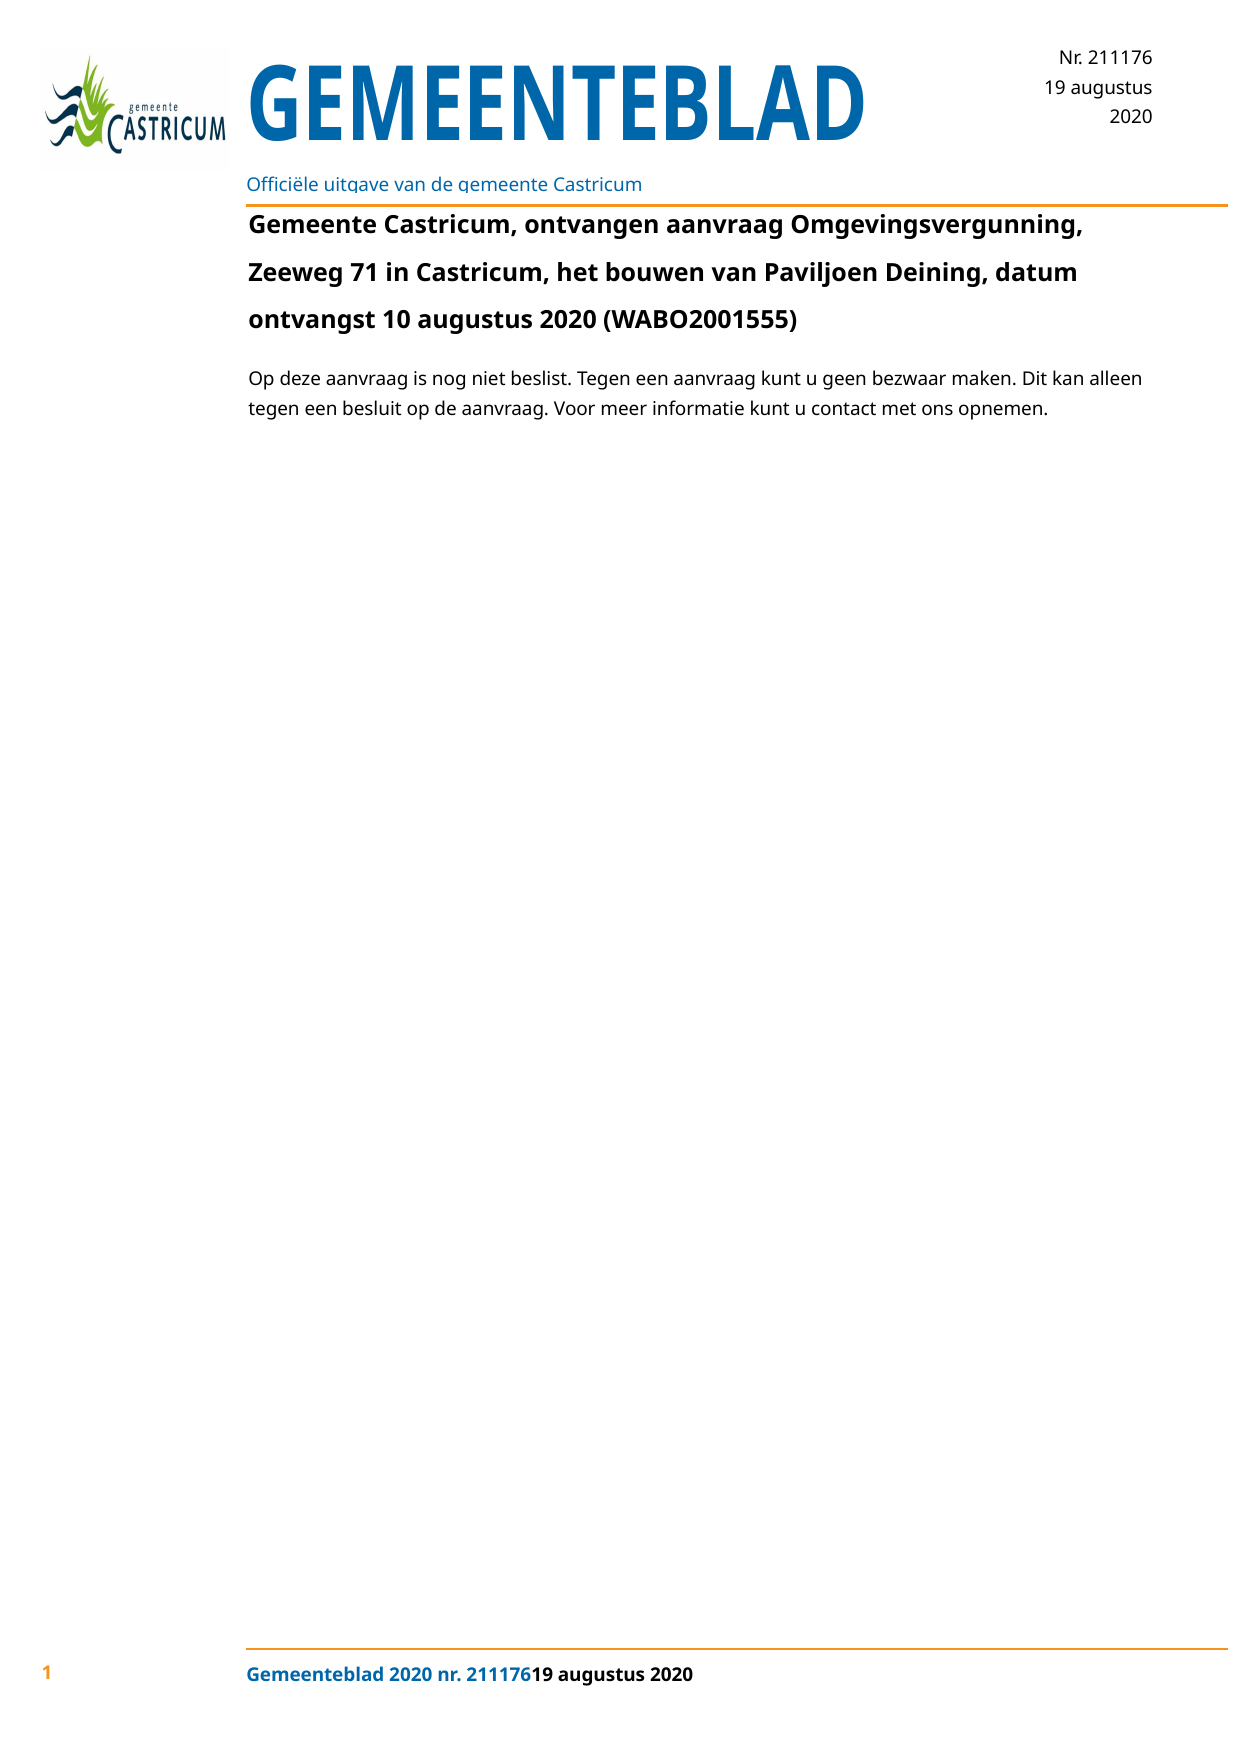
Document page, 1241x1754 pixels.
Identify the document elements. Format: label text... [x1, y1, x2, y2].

text Gemeente Castricum, ontvangen aanvraag Omgevingsvergunning, Zeeweg 71 in Castricum, het bouwen van Paviljoen Deining, datum ontvangst 10 augustus 2020 (WABO2001555) [248, 207, 1152, 336]
picture [41, 47, 231, 172]
text Op deze aanvraag is nog niet beslist. Tegen een aanvraag kunt u geen bezwaar maken. Dit kan alleen tegen een besluit op de aanvraag. Voor meer informatie kunt u contact met ons opnemen. [248, 366, 1152, 421]
